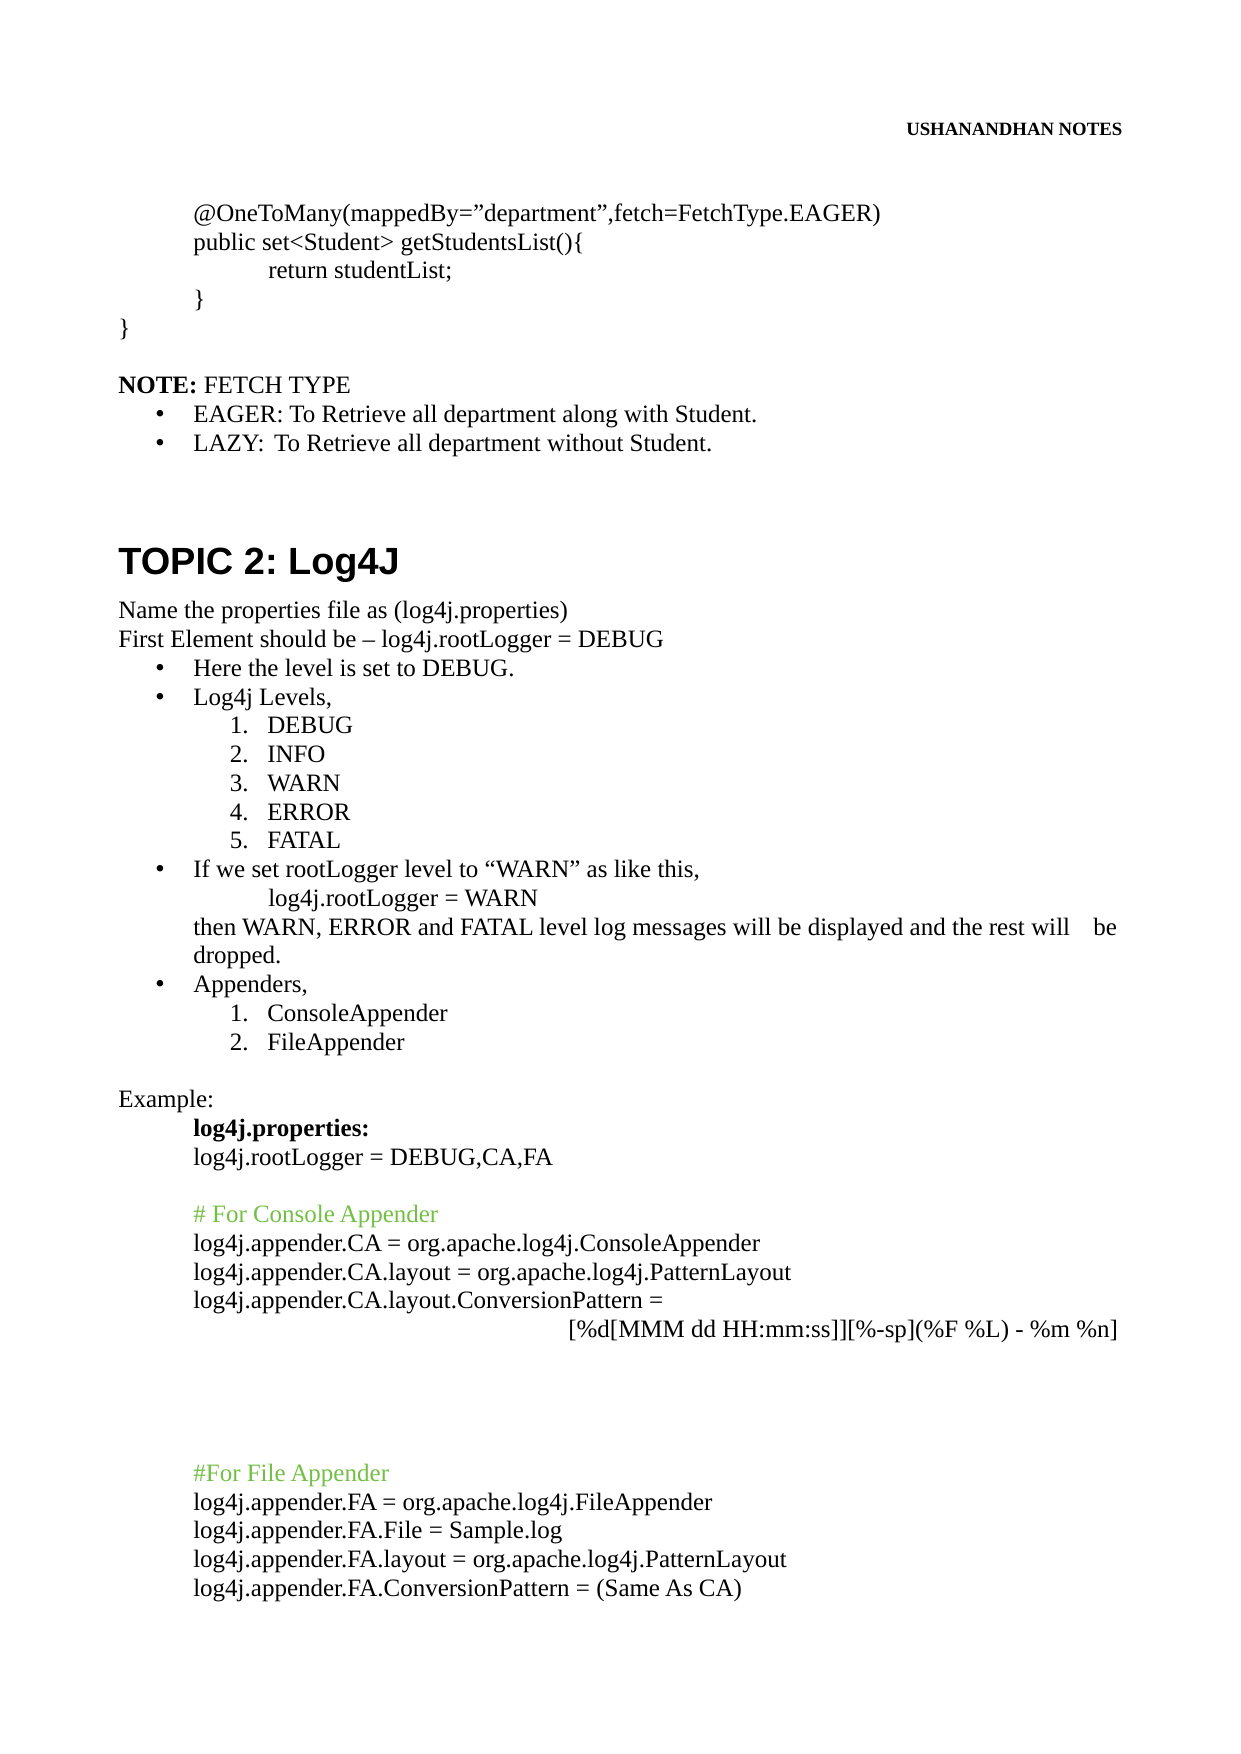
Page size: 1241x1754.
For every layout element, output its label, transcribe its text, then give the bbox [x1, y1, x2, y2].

text log4j.appender.FA.File = Sample.log [118, 1515, 1122, 1544]
text log4j.properties: [118, 1113, 1122, 1142]
list WARN [229, 768, 1122, 797]
list Here the level is set to DEBUG. [156, 653, 1122, 682]
list DEBUG [229, 710, 1122, 739]
text log4j.rootLogger = DEBUG,CA,FA [118, 1142, 1122, 1170]
text @OneToMany(mappedBy=”department”,fetch=FetchType.EAGER) [118, 198, 1122, 227]
text #For File Appender [118, 1458, 1122, 1487]
list INFO [229, 739, 1122, 768]
text } [118, 284, 1122, 313]
text log4j.appender.FA.ConversionPattern = (Same As CA) [118, 1573, 1122, 1602]
text then WARN, ERROR and FATAL level log messages will be displayed and the rest will be dropped. [118, 912, 1122, 969]
text return studentList; [118, 255, 1122, 284]
text log4j.appender.CA.layout.ConversionPattern = [118, 1285, 1122, 1314]
list FATAL [229, 825, 1122, 854]
subtitle TOPIC 2: Log4J [118, 539, 1122, 583]
list Log4j Levels, [156, 682, 1122, 710]
text # For Console Appender [118, 1199, 1122, 1228]
list If we set rootLogger level to “WARN” as like this, [156, 854, 1122, 883]
text log4j.rootLogger = WARN [118, 883, 1122, 912]
list Appenders, [156, 969, 1122, 998]
list LAZY: To Retrieve all department without Student. [156, 428, 1122, 457]
list ConsoleAppender [229, 998, 1122, 1027]
text log4j.appender.CA = org.apache.log4j.ConsoleAppender [118, 1228, 1122, 1257]
text log4j.appender.CA.layout = org.apache.log4j.PatternLayout [118, 1257, 1122, 1285]
text [%d[MMM dd HH:mm:ss]][%-sp](%F %L) - %m %n] [118, 1314, 1122, 1343]
text NOTE: FETCH TYPE [118, 370, 1122, 399]
list ERROR [229, 797, 1122, 825]
text } [118, 313, 1122, 342]
list EAGER: To Retrieve all department along with Student. [156, 399, 1122, 428]
text First Element should be – log4j.rootLogger = DEBUG [118, 624, 1122, 653]
text Name the properties file as (log4j.properties) [118, 595, 1122, 624]
list FileAppender [229, 1027, 1122, 1055]
text log4j.appender.FA = org.apache.log4j.FileAppender [118, 1487, 1122, 1515]
text public set<Student> getStudentsList(){ [118, 227, 1122, 255]
text Example: [118, 1084, 1122, 1113]
text log4j.appender.FA.layout = org.apache.log4j.PatternLayout [118, 1544, 1122, 1573]
